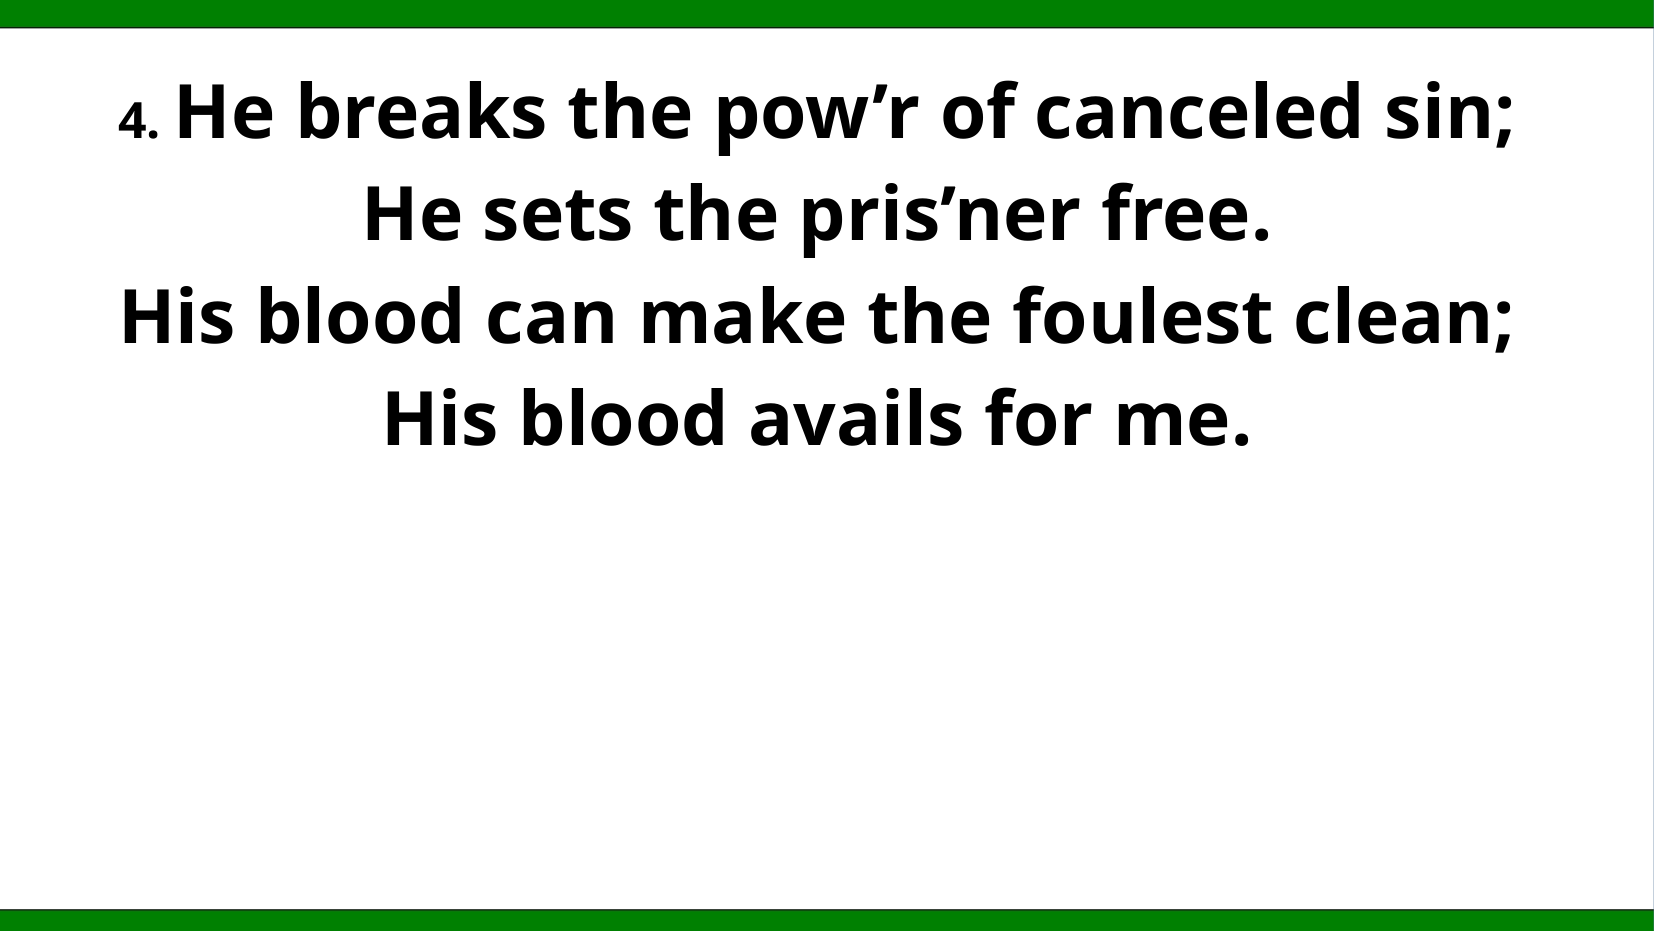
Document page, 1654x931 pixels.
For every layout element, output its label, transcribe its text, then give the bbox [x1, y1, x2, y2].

picture [0, 0, 1654, 931]
text_box 4. He breaks the pow’r of canceled sin; He sets the pris’ner free. His blood can make the foulest clean; His blood avails for me. [75, 50, 1561, 466]
